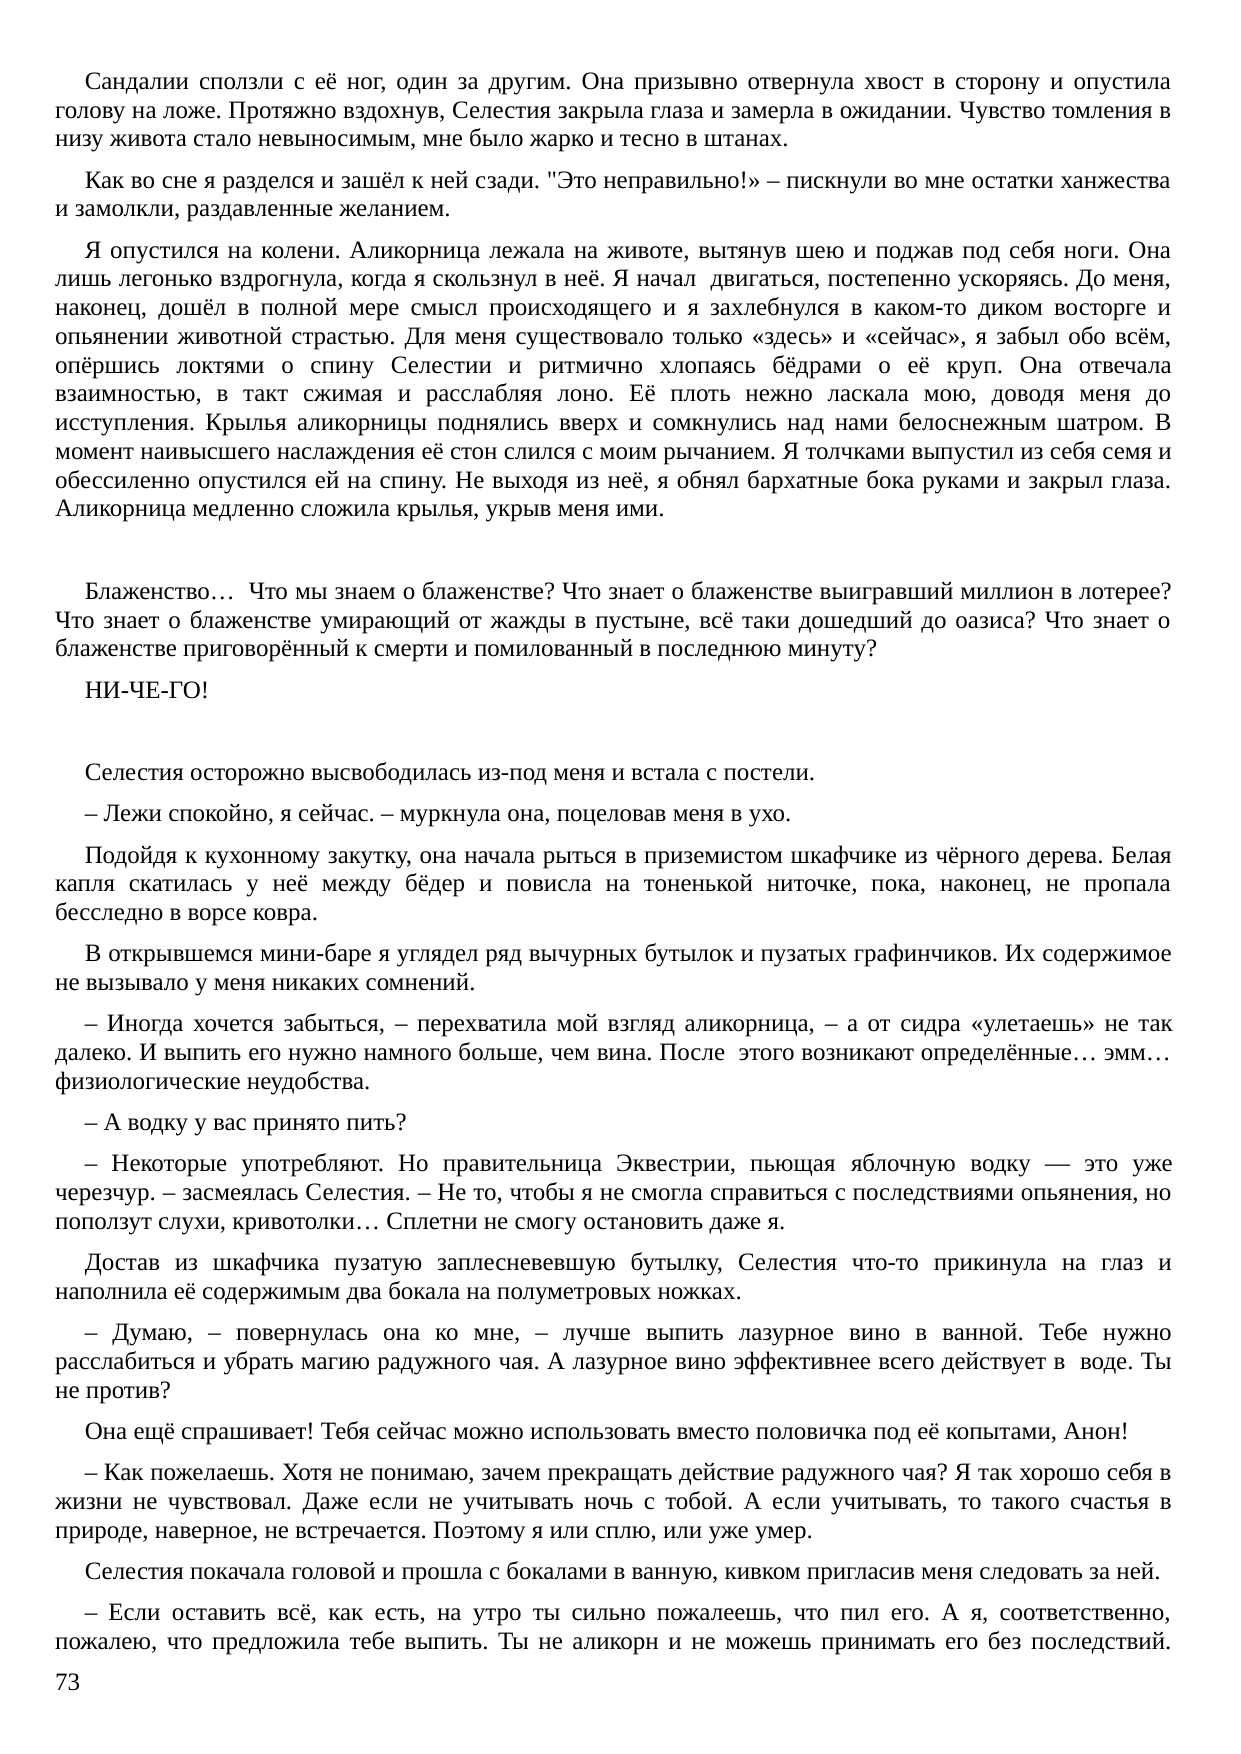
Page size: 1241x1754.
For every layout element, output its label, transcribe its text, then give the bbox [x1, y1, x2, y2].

text НИ-ЧЕ-ГО! [55, 675, 1173, 703]
text Я опустился на колени. Аликорница лежала на животе, вытянув шею и поджав под себя ноги. Она лишь легонько вздрогнула, когда я скользнул в неё. Я начал двигаться, постепенно ускоряясь. До меня, наконец, дошёл в полной мере смысл происходящего и я захлебнулся в каком-то диком восторге и опьянении животной страстью. Для меня существовало только «здесь» и «сейчас», я забыл обо всём, опёршись локтями о спину Селестии и ритмично хлопаясь бёдрами о её круп. Она отвечала взаимностью, в такт сжимая и расслабляя лоно. Её плоть нежно ласкала мою, доводя меня до исступления. Крылья аликорницы поднялись вверх и сомкнулись над нами белоснежным шатром. В момент наивысшего наслаждения её стон слился с моим рычанием. Я толчками выпустил из себя семя и обессиленно опустился ей на спину. Не выходя из неё, я обнял бархатные бока руками и закрыл глаза. Аликорница медленно сложила крылья, укрыв меня ими. [55, 235, 1173, 522]
text – А водку у вас принято пить? [55, 1107, 1173, 1136]
text Блаженство… Что мы знаем о блаженстве? Что знает о блаженстве выигравший миллион в лотерее? Что знает о блаженстве умирающий от жажды в пустыне, всё таки дошедший до оазиса? Что знает о блаженстве приговорённый к смерти и помилованный в последнюю минуту? [55, 576, 1173, 662]
text Достав из шкафчика пузатую заплесневевшую бутылку, Селестия что-то прикинула на глаз и наполнила её содержимым два бокала на полуметровых ножках. [55, 1247, 1173, 1305]
text – Некоторые употребляют. Но правительница Эквестрии, пьющая яблочную водку — это уже черезчур. – засмеялась Селестия. – Не то, чтобы я не смогла справиться с последствиями опьянения, но поползут слухи, кривотолки… Сплетни не смогу остановить даже я. [55, 1148, 1173, 1235]
text – Как пожелаешь. Хотя не понимаю, зачем прекращать действие радужного чая? Я так хорошо себя в жизни не чувствовал. Даже если не учитывать ночь с тобой. А если учитывать, то такого счастья в природе, наверное, не встречается. Поэтому я или сплю, или уже умер. [55, 1457, 1173, 1543]
text В открывшемся мини-баре я углядел ряд вычурных бутылок и пузатых графинчиков. Их содержимое не вызывало у меня никаких сомнений. [55, 938, 1173, 996]
text Селестия осторожно высвободилась из-под меня и встала с постели. [55, 757, 1173, 786]
text Сандалии сползли с её ног, один за другим. Она призывно отвернула хвост в сторону и опустила голову на ложе. Протяжно вздохнув, Селестия закрыла глаза и замерла в ожидании. Чувство томления в низу живота стало невыносимым, мне было жарко и тесно в штанах. [55, 66, 1173, 152]
text – Если оставить всё, как есть, на утро ты сильно пожалеешь, что пил его. А я, соответственно, пожалею, что предложила тебе выпить. Ты не аликорн и не можешь принимать его без последствий. [55, 1597, 1173, 1655]
text – Лежи спокойно, я сейчас. – муркнула она, поцеловав меня в ухо. [55, 798, 1173, 827]
text Селестия покачала головой и прошла с бокалами в ванную, кивком пригласив меня следовать за ней. [55, 1556, 1173, 1585]
text – Иногда хочется забыться, – перехватила мой взгляд аликорница, – а от сидра «улетаешь» не так далеко. И выпить его нужно намного больше, чем вина. После этого возникают определённые… эмм… физиологические неудобства. [55, 1008, 1173, 1095]
text Как во сне я разделся и зашёл к ней сзади. "Это неправильно!» – пискнули во мне остатки ханжества и замолкли, раздавленные желанием. [55, 165, 1173, 222]
text Она ещё спрашивает! Тебя сейчас можно использовать вместо половичка под её копытами, Анон! [55, 1416, 1173, 1445]
text Подойдя к кухонному закутку, она начала рыться в приземистом шкафчике из чёрного дерева. Белая капля скатилась у неё между бёдер и повисла на тоненькой ниточке, пока, наконец, не пропала бесследно в ворсе ковра. [55, 840, 1173, 926]
text – Думаю, – повернулась она ко мне, – лучше выпить лазурное вино в ванной. Тебе нужно расслабиться и убрать магию радужного чая. А лазурное вино эффективнее всего действует в воде. Ты не против? [55, 1317, 1173, 1403]
